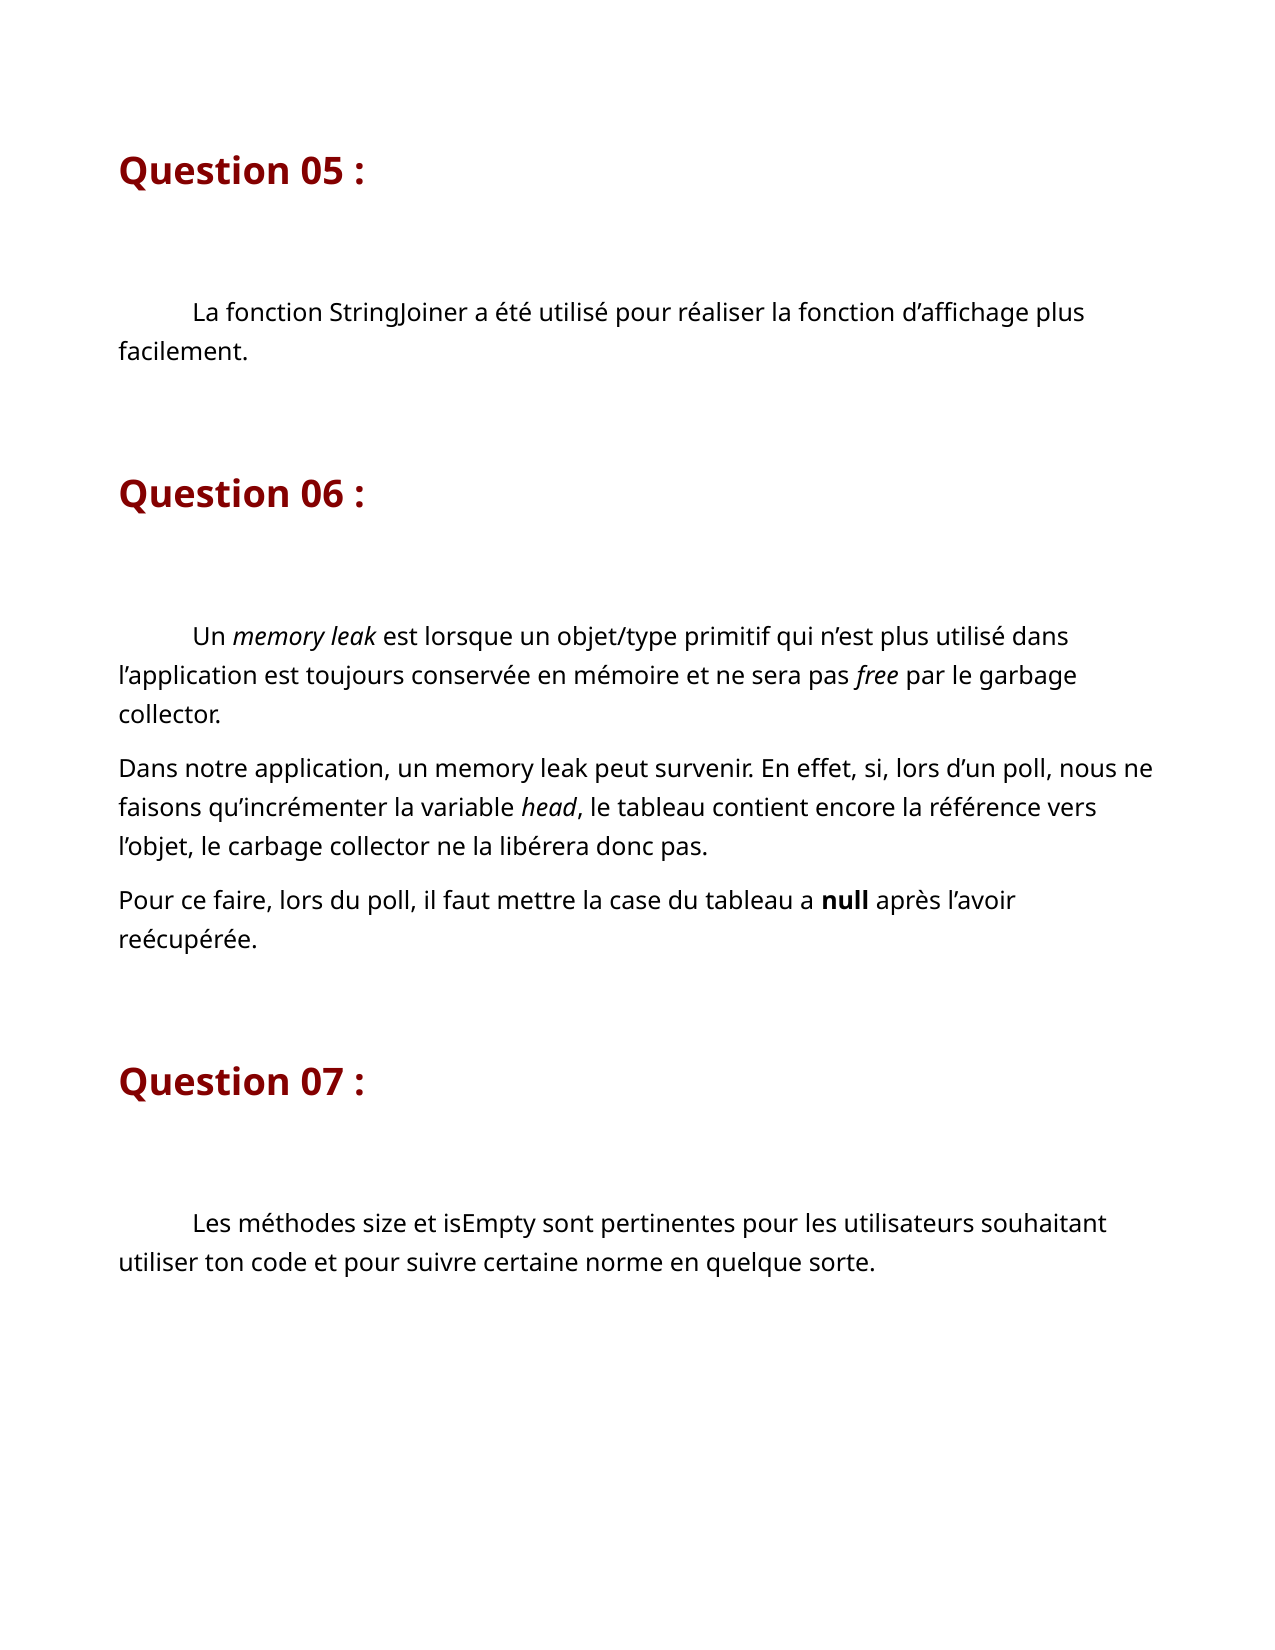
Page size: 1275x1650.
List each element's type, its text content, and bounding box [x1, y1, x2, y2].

text Les méthodes size et isEmpty sont pertinentes pour les utilisateurs souhaitant utiliser ton code et pour suivre certaine norme en quelque sorte. [118, 1206, 1157, 1279]
text La fonction StringJoiner a été utilisé pour réaliser la fonction d’affichage plus facilement. [118, 295, 1157, 368]
text Pour ce faire, lors du poll, il faut mettre la case du tableau a null après l’avoir reécupérée. [118, 882, 1157, 956]
text Un memory leak est lorsque un objet/type primitif qui n’est plus utilisé dans l’application est toujours conservée en mémoire et ne sera pas free par le garbage collector. [118, 618, 1157, 731]
subtitle Question 06 : [118, 467, 1157, 519]
subtitle Question 05 : [118, 144, 1157, 195]
subtitle Question 07 : [118, 1055, 1157, 1106]
text Dans notre application, un memory leak peut survenir. En effet, si, lors d’un poll, nous ne faisons qu’incrémenter la variable head, le tableau contient encore la référence vers l’objet, le carbage collector ne la libérera donc pas. [118, 750, 1157, 863]
